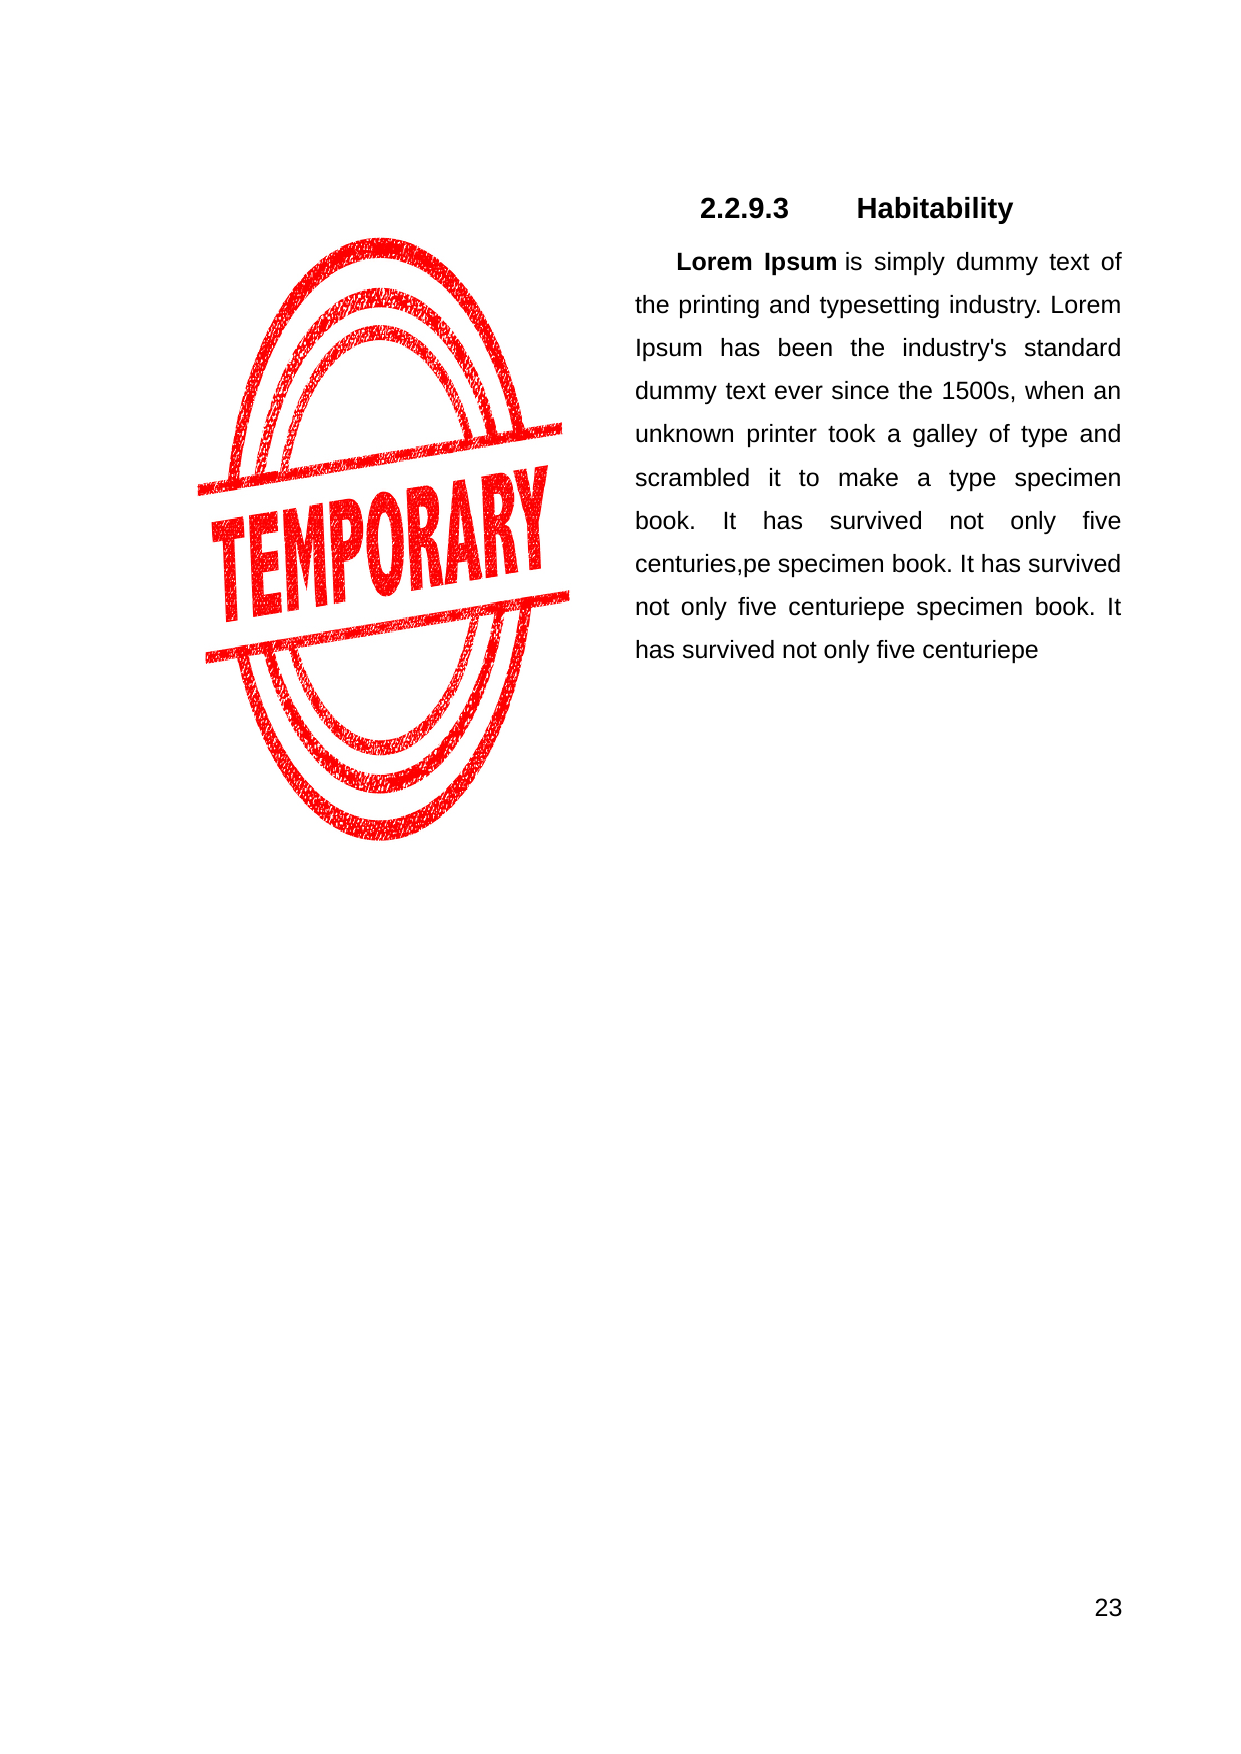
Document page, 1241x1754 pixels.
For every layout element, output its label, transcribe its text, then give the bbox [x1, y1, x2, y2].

subtitle Habitability [635, 191, 1122, 224]
picture [124, 206, 622, 889]
text Lorem Ipsum is simply dummy text of the printing and typesetting industry. Lorem Ipsum has been the industry's standard dummy text ever since the 1500s, when an unknown printer took a galley of type and scrambled it to make a type specimen book. It has survived not only five centuries,pe specimen book. It has survived not only five centuriepe specimen book. It has survived not only five centuriepe [635, 247, 1122, 664]
